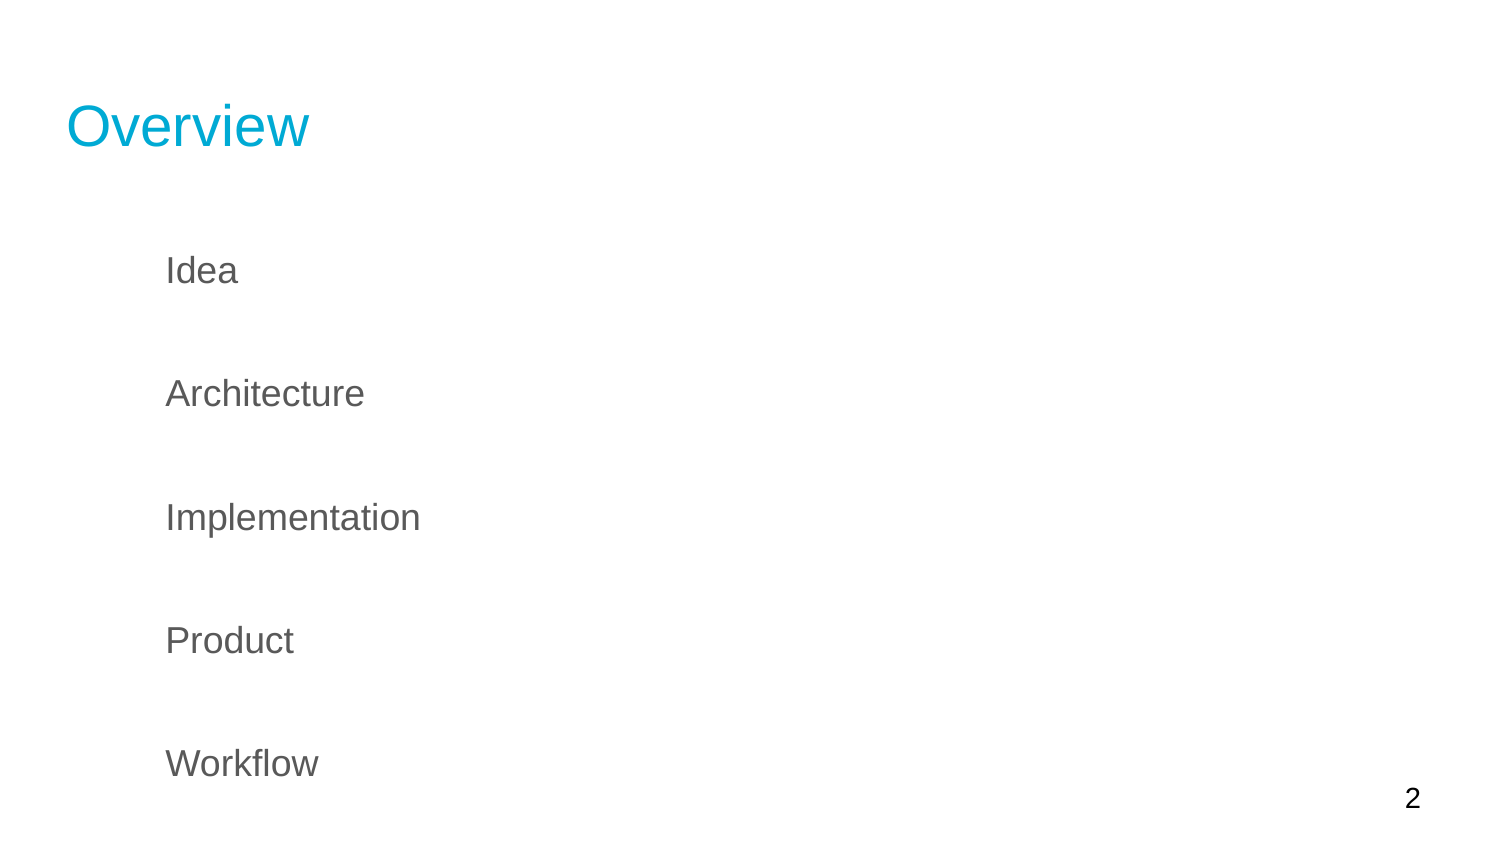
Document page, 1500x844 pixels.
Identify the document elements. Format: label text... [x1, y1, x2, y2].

list Idea Architecture Implementation Product Workflow Try it out! [112, 185, 1388, 747]
title Overview [51, 72, 1449, 167]
slide_number [1389, 764, 1480, 830]
